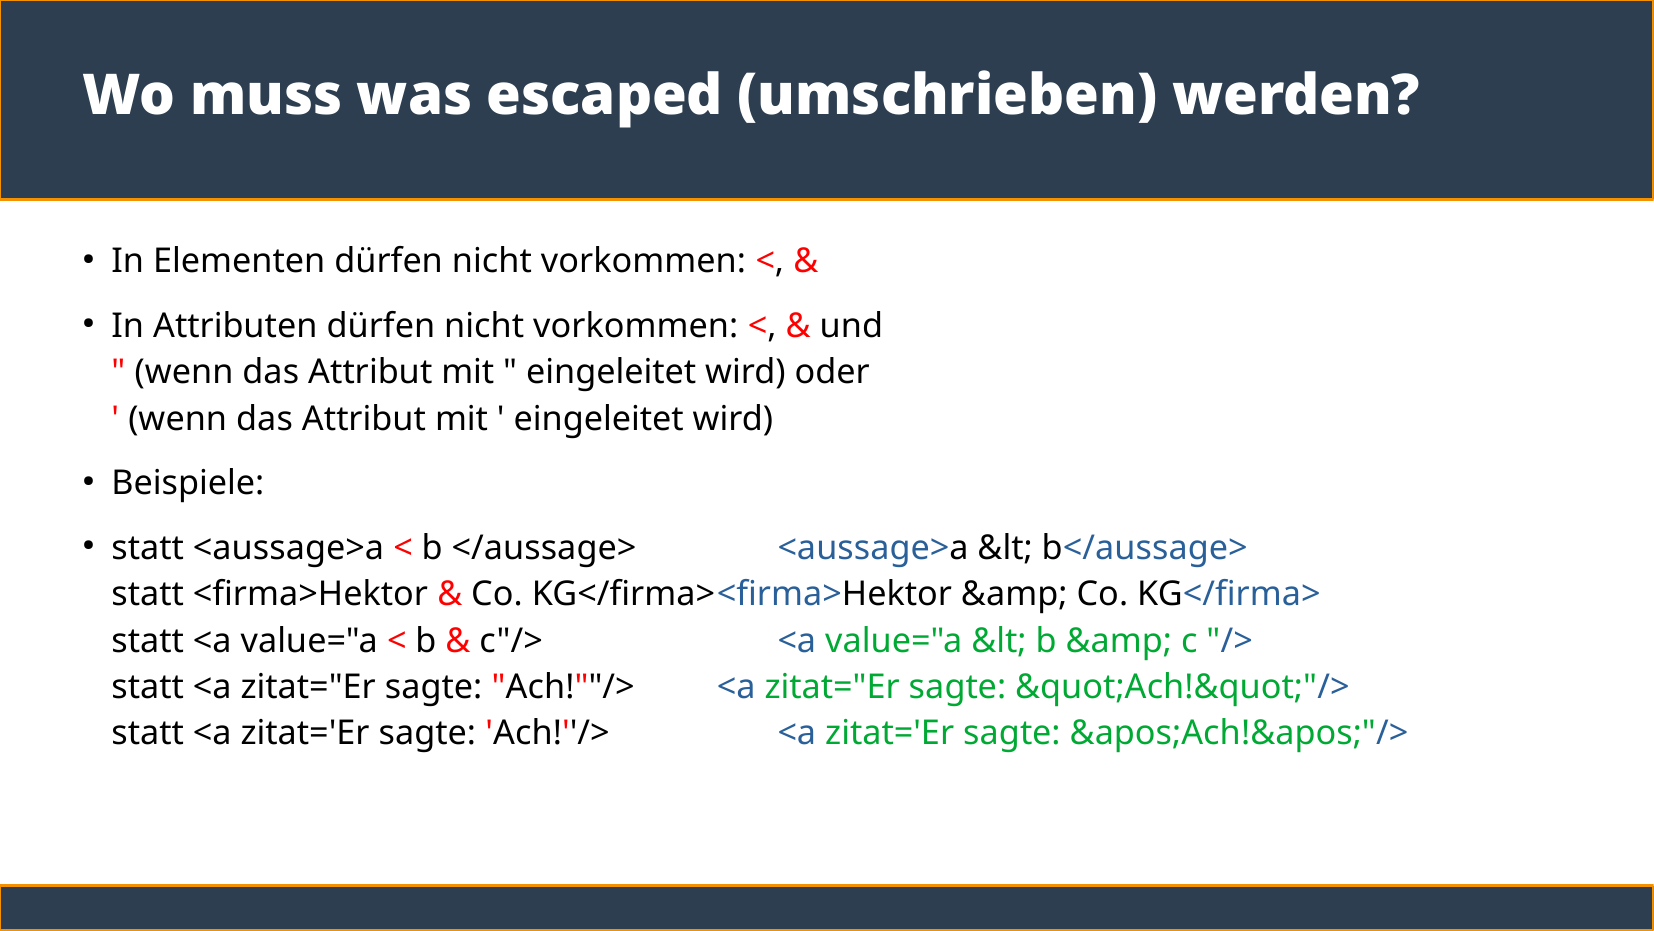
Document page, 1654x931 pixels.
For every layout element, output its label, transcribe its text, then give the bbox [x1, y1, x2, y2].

title Wo muss was escaped (umschrieben) werden? [82, 14, 1571, 171]
list In Elementen dürfen nicht vorkommen: <, & In Attributen dürfen nicht vorkommen: <, & und " (wenn das Attribut mit " eingeleitet wird) oder ' (wenn das Attribut mit ' eingeleitet wird) Beispiele: statt <aussage>a < b </aussage> <aussage>a &lt; b</aussage> statt <firma>Hektor & Co. KG</firma> <firma>Hektor &amp; Co. KG</firma> statt <a value="a < b & c"/> <a value="a &lt; b &amp; c "/> statt <a zitat="Er sagte: "Ach!""/> <a zitat="Er sagte: &quot;Ach!&quot;"/> statt <a zitat='Er sagte: 'Ach!''/> <a zitat='Er sagte: &apos;Ach!&apos;"/> [82, 236, 1563, 811]
